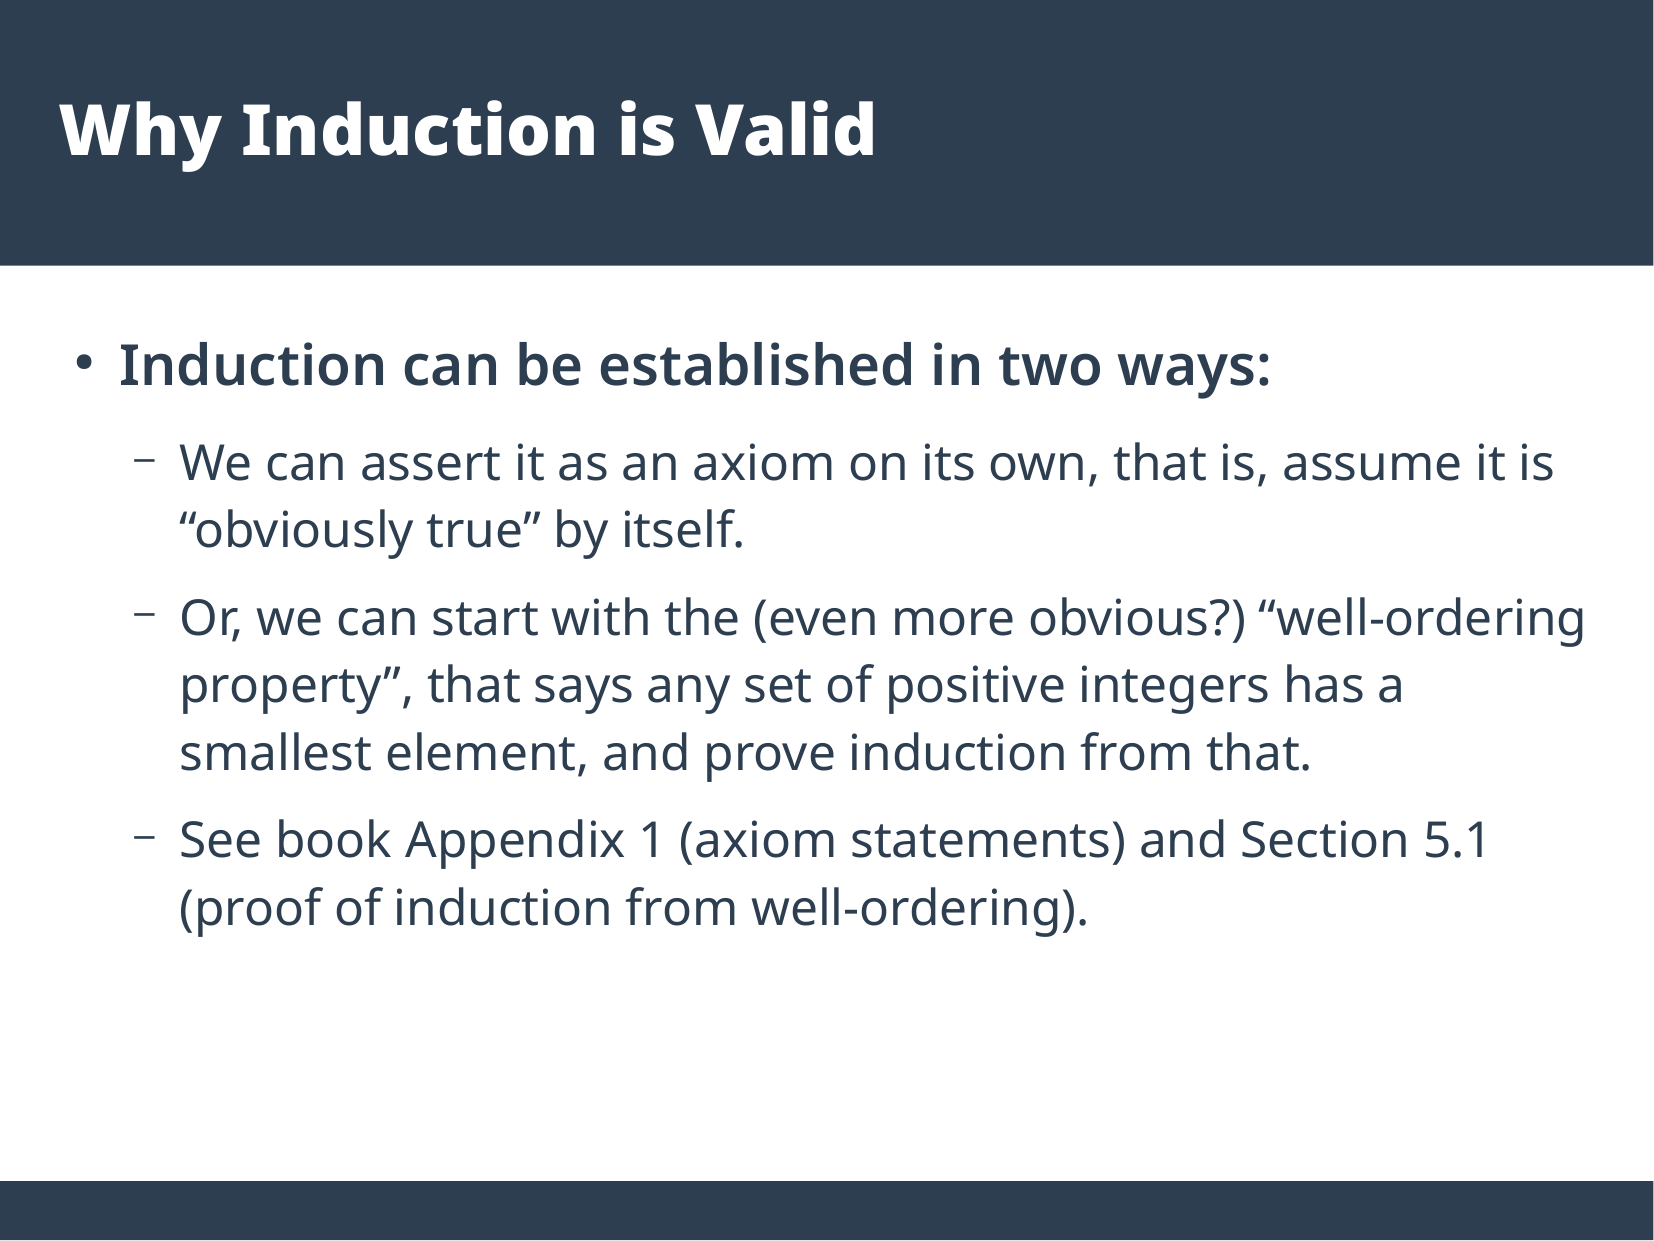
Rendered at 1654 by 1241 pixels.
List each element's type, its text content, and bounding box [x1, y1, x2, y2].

list Induction can be established in two ways: We can assert it as an axiom on its own, that is, assume it is “obviously true” by itself. Or, we can start with the (even more obvious?) “well-ordering property”, that says any set of positive integers has a smallest element, and prove induction from that. See book Appendix 1 (axiom statements) and Section 5.1 (proof of induction from well-ordering). [59, 324, 1595, 946]
title Why Induction is Valid [59, 49, 1595, 207]
